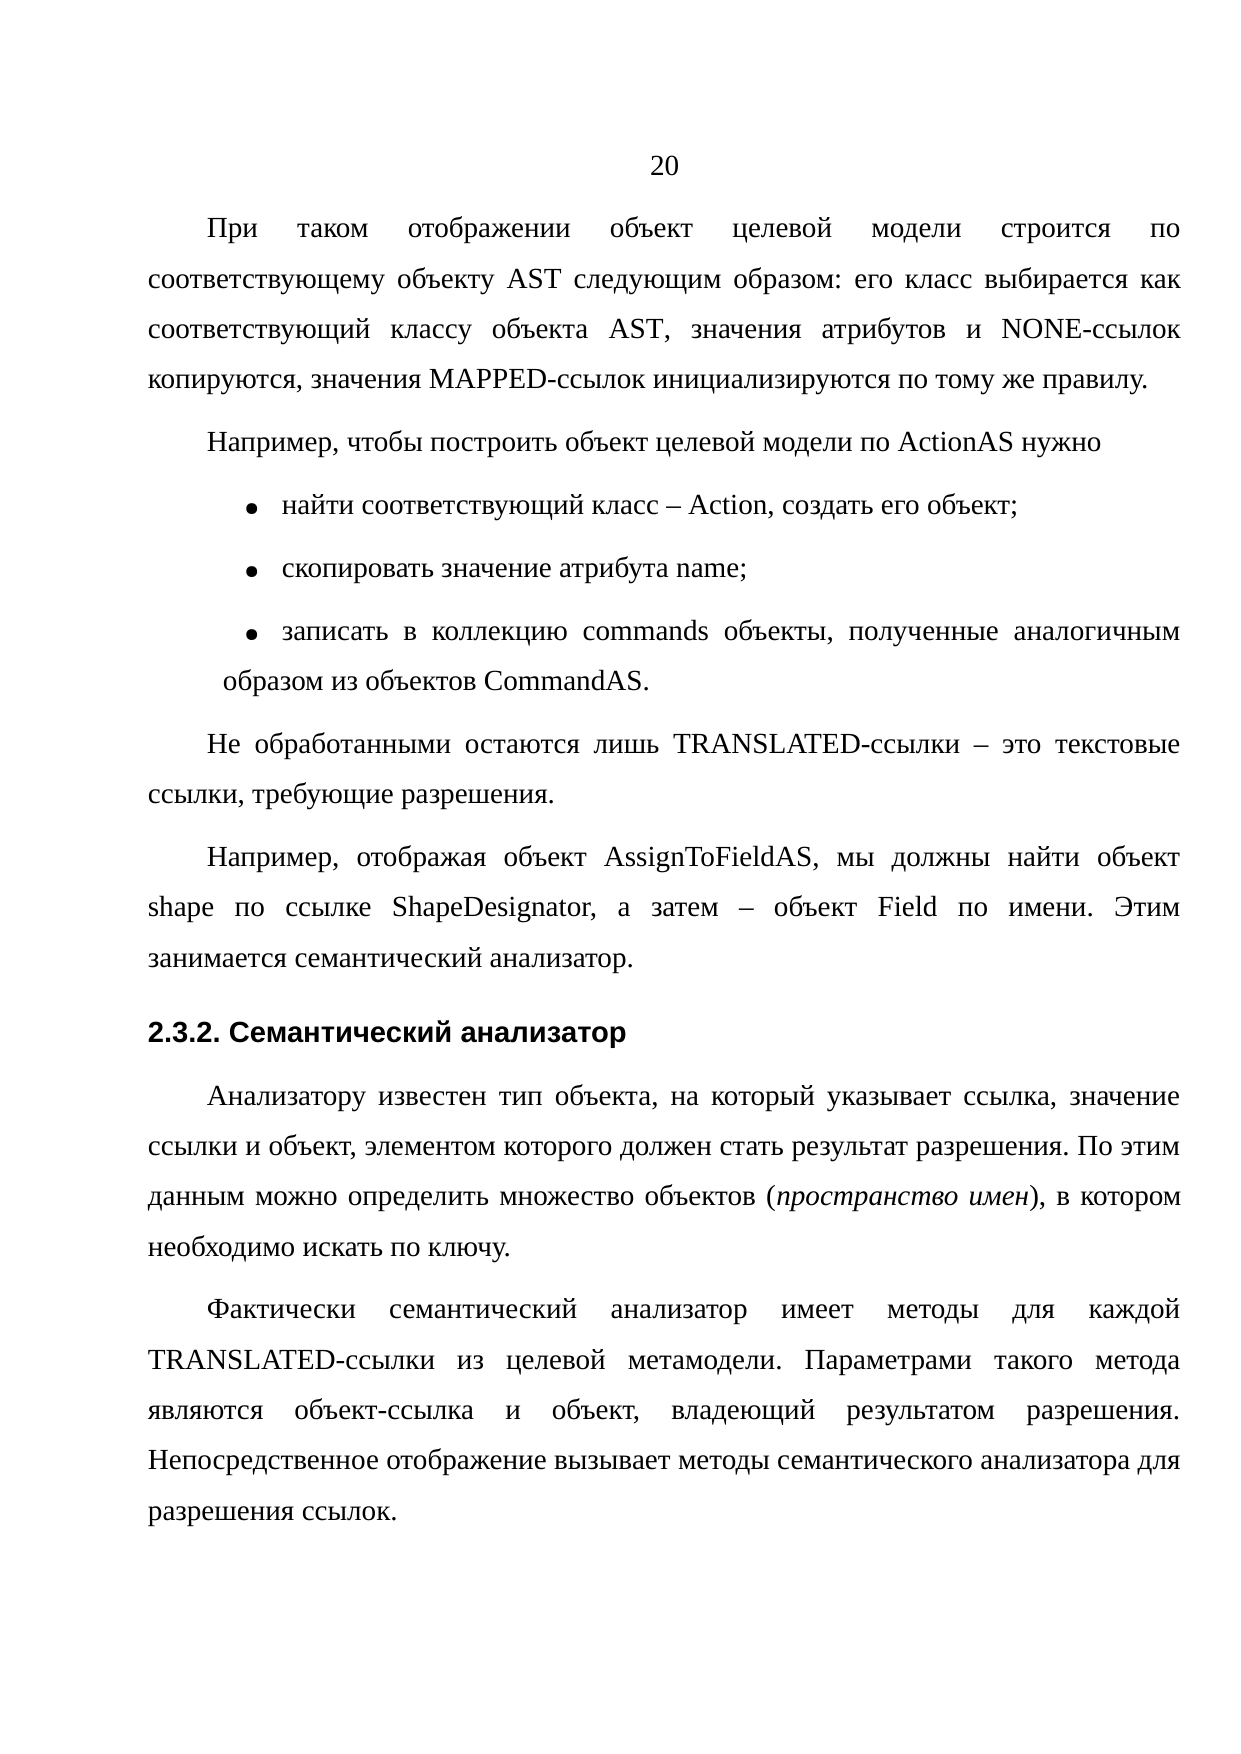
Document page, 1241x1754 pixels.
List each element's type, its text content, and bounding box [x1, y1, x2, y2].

text Фактически семантический анализатор имеет методы для каждой TRANSLATED-ссылки из целевой метамодели. Параметрами такого метода являются объект-ссылка и объект, владеющий результатом разрешения. Непосредственное отображение вызывает методы семантического анализатора для разрешения ссылок. [148, 1292, 1181, 1526]
list найти соответствующий класс – Action, создать его объект; [185, 487, 1181, 521]
list записать в коллекцию commands объекты, полученные аналогичным образом из объектов CommandAS. [185, 613, 1181, 697]
text Например, отображая объект AssignToFieldAS, мы должны найти объект shape по ссылке ShapeDesignator, а затем – объект Field по имени. Этим занимается семантический анализатор. [148, 839, 1181, 973]
text Например, чтобы построить объект целевой модели по ActionAS нужно [148, 424, 1181, 458]
text При таком отображении объект целевой модели строится по соответствующему объекту AST следующим образом: его класс выбирается как соответствующий классу объекта AST, значения атрибутов и NONE-ссылок копируются, значения MAPPED-ссылок инициализируются по тому же правилу. [148, 211, 1181, 395]
subtitle Семантический анализатор [148, 1015, 1181, 1048]
text Анализатору известен тип объекта, на который указывает ссылка, значение ссылки и объект, элементом которого должен стать результат разрешения. По этим данным можно определить множество объектов (пространство имен), в котором необходимо искать по ключу. [148, 1078, 1181, 1262]
list скопировать значение атрибута name; [185, 550, 1181, 583]
text Не обработанными остаются лишь TRANSLATED-ссылки – это текстовые ссылки, требующие разрешения. [148, 726, 1181, 810]
